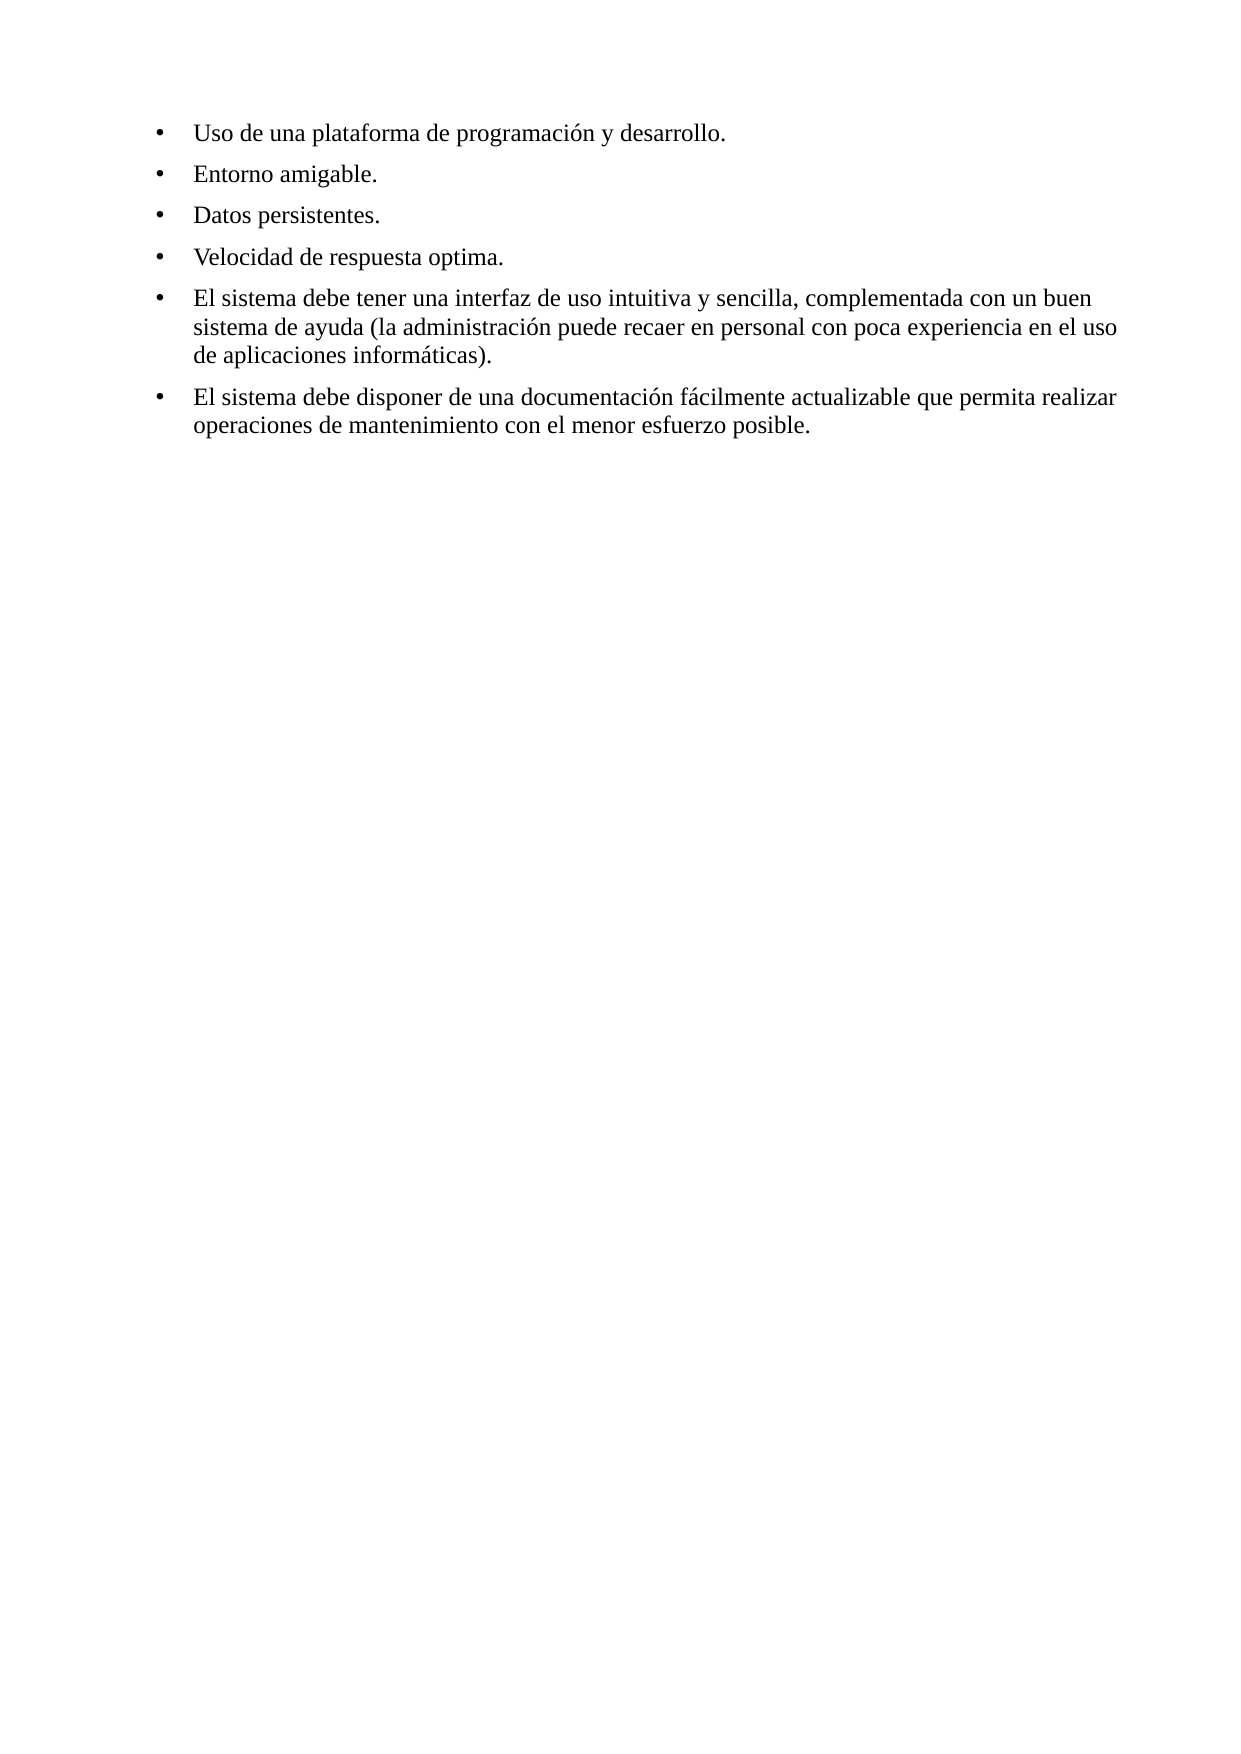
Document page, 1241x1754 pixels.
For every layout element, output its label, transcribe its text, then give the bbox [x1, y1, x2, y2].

list Datos persistentes. [156, 201, 1122, 229]
list El sistema debe tener una interfaz de uso intuitiva y sencilla, complementada con un buen sistema de ayuda (la administración puede recaer en personal con poca experiencia en el uso de aplicaciones informáticas). [156, 283, 1122, 369]
list Velocidad de respuesta optima. [156, 242, 1122, 271]
list El sistema debe disponer de una documentación fácilmente actualizable que permita realizar operaciones de mantenimiento con el menor esfuerzo posible. [156, 382, 1122, 439]
list Uso de una plataforma de programación y desarrollo. [156, 118, 1122, 147]
list Entorno amigable. [156, 159, 1122, 188]
